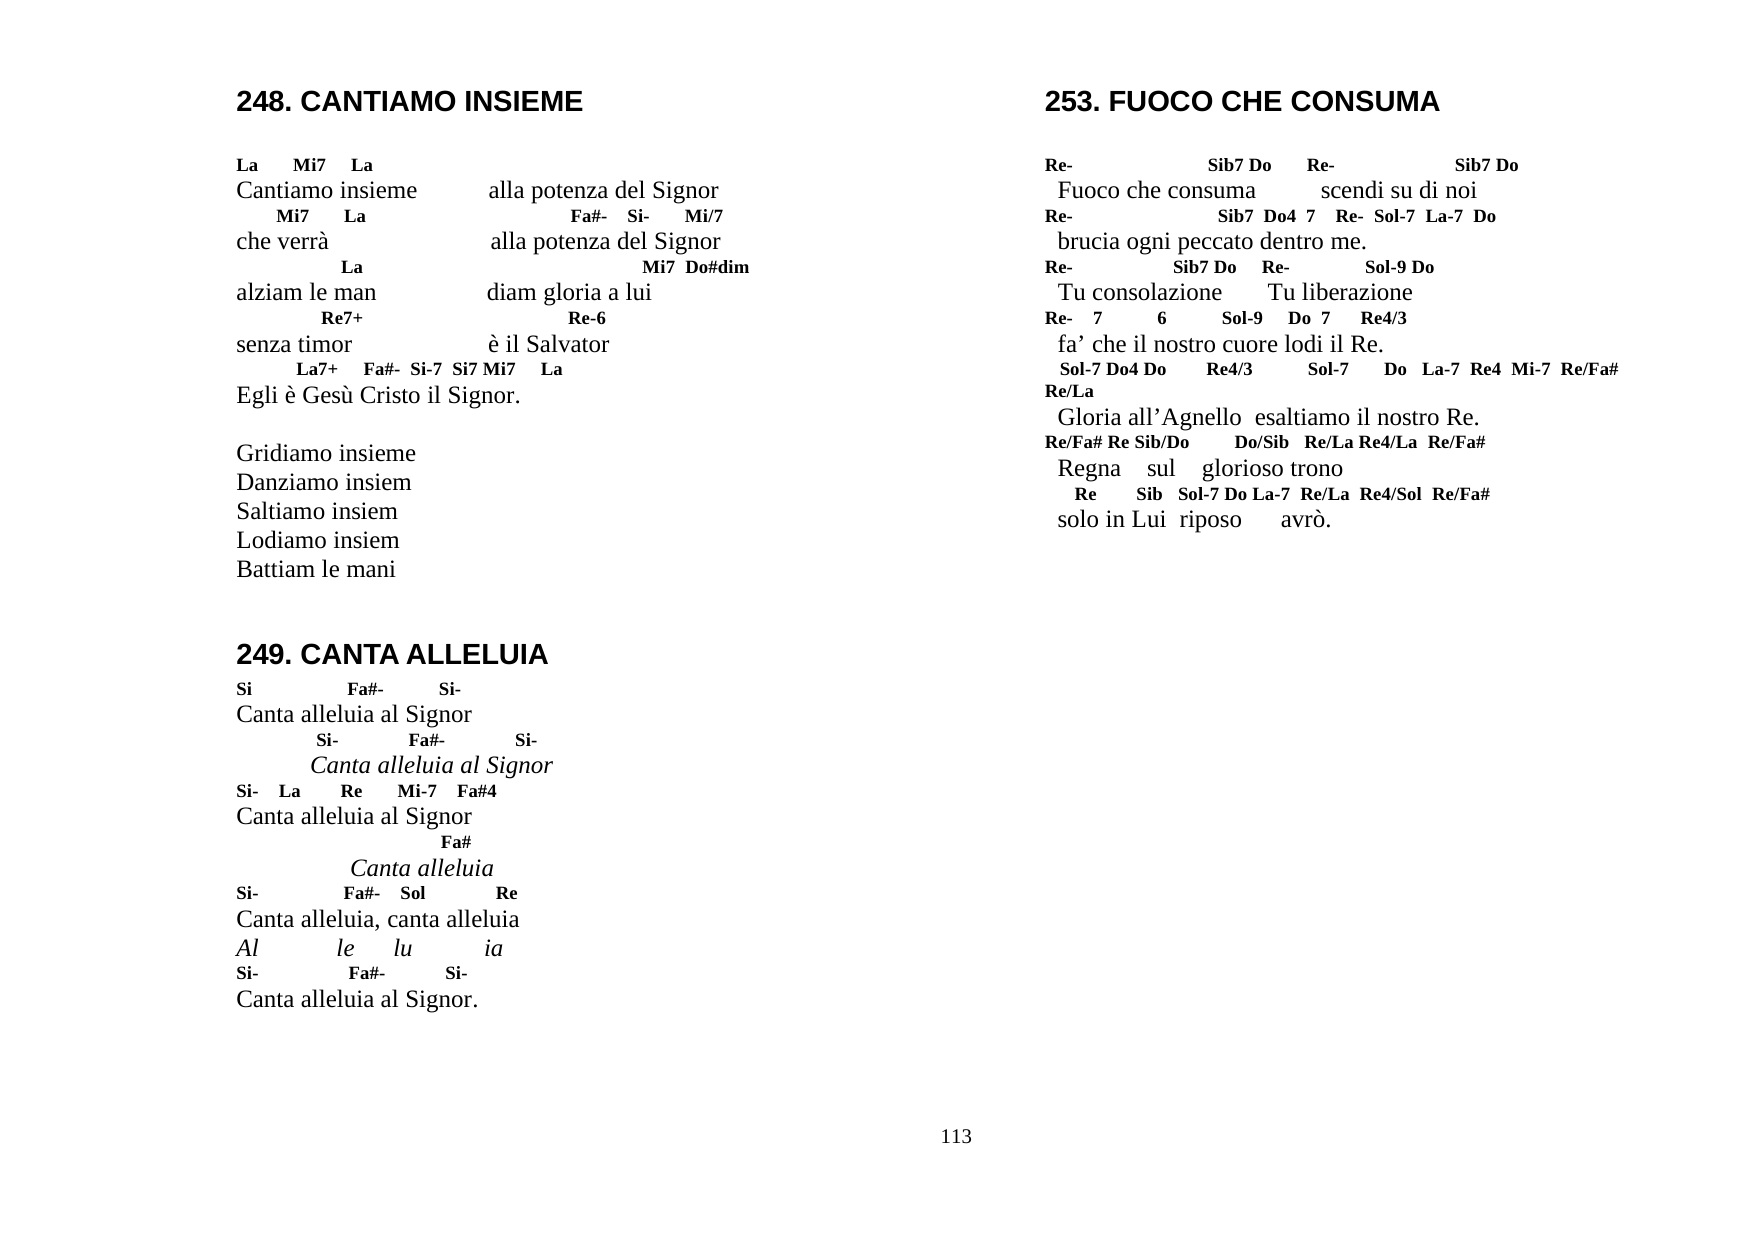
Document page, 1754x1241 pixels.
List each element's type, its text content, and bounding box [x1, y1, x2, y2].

text Re- Sib7 Do4 7 Re- Sol-7 La-7 Do [1044, 204, 1676, 226]
text Danziamo insiem [236, 467, 867, 496]
text alziam le man diam gloria a lui [236, 277, 867, 306]
text solo in Lui riposo avrò. [1044, 504, 1676, 533]
text Cantiamo insieme alla potenza del Signor [236, 175, 867, 204]
text Canta alleluia al Signor [236, 801, 867, 830]
text Saltiamo insiem [236, 496, 867, 525]
text Si- Fa#- Si- [236, 728, 867, 750]
text Si- Fa#- Sol Re [236, 881, 867, 903]
text senza timor è il Salvator [236, 328, 867, 357]
text Canta alleluia al Signor. [236, 984, 867, 1013]
text Lodiamo insiem [236, 525, 867, 554]
text Re- 7 6 Sol-9 Do 7 Re4/3 [1044, 306, 1676, 328]
text Fuoco che consuma scendi su di noi [1044, 175, 1676, 204]
text Egli è Gesù Cristo il Signor. [236, 379, 867, 409]
subtitle 249. CANTA ALLELUIA [236, 637, 867, 671]
text Re7+ Re-6 [236, 306, 867, 328]
text Regna sul glorioso trono [1044, 453, 1676, 482]
text Sol-7 Do4 Do Re4/3 Sol-7 Do La-7 Re4 Mi-7 Re/Fa# Re/La [1044, 357, 1676, 402]
subtitle 253. FUOCO CHE CONSUMA [1044, 84, 1676, 118]
text Canta alleluia [236, 852, 867, 881]
text Battiam le mani [236, 554, 867, 583]
text Re- Sib7 Do Re- Sib7 Do [1044, 153, 1676, 175]
text Al le lu ia [236, 933, 867, 962]
text Fa# [236, 830, 867, 852]
text Si- Fa#- Si- [236, 962, 867, 984]
text che verrà alla potenza del Signor [236, 226, 867, 255]
text La Mi7 La [236, 153, 867, 175]
text Re/Fa# Re Sib/Do Do/Sib Re/La Re4/La Re/Fa# [1044, 431, 1676, 453]
text Canta alleluia al Signor [236, 699, 867, 728]
text Tu consolazione Tu liberazione [1044, 277, 1676, 306]
text Si- La Re Mi-7 Fa#4 [236, 779, 867, 801]
subtitle 248. CANTIAMO INSIEME [236, 84, 867, 118]
text Re Sib Sol-7 Do La-7 Re/La Re4/Sol Re/Fa# [1044, 482, 1676, 504]
text Canta alleluia al Signor [236, 750, 867, 779]
text Si Fa#- Si- [236, 677, 867, 699]
text Mi7 La Fa#- Si- Mi/7 [236, 204, 867, 226]
text La7+ Fa#- Si-7 Si7 Mi7 La [236, 357, 867, 379]
text Gridiamo insieme [236, 438, 867, 467]
text La Mi7 Do#dim [236, 255, 867, 277]
text brucia ogni peccato dentro me. [1044, 226, 1676, 255]
text Gloria all’Agnello esaltiamo il nostro Re. [1044, 402, 1676, 431]
text Canta alleluia, canta alleluia [236, 903, 867, 933]
text fa’ che il nostro cuore lodi il Re. [1044, 328, 1676, 357]
text Re- Sib7 Do Re- Sol-9 Do [1044, 255, 1676, 277]
